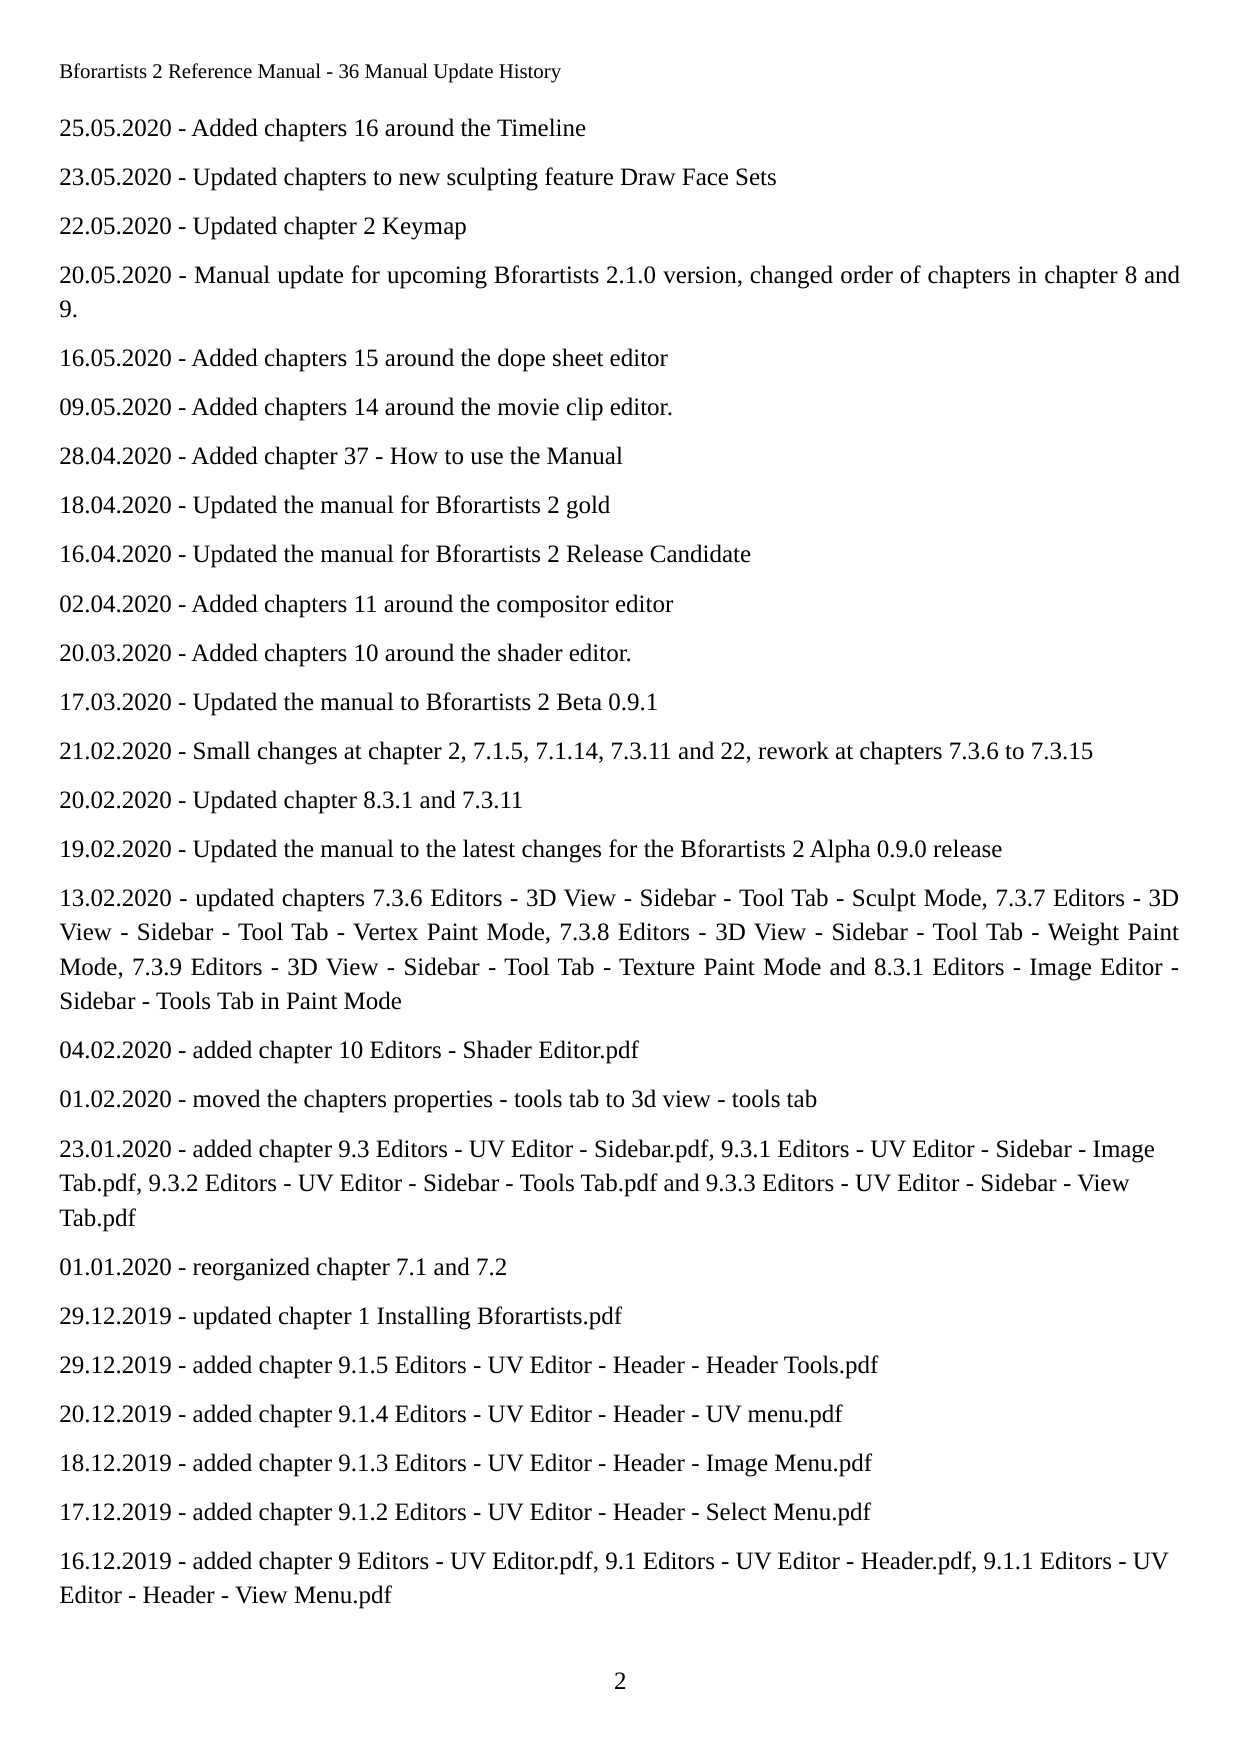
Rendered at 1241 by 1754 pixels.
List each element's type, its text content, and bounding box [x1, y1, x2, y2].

text 18.04.2020 - Updated the manual for Bforartists 2 gold [59, 491, 1181, 519]
text 04.02.2020 - added chapter 10 Editors - Shader Editor.pdf [59, 1036, 1181, 1064]
text 20.12.2019 - added chapter 9.1.4 Editors - UV Editor - Header - UV menu.pdf [59, 1399, 1181, 1428]
text 01.01.2020 - reorganized chapter 7.1 and 7.2 [59, 1252, 1181, 1280]
text 29.12.2019 - updated chapter 1 Installing Bforartists.pdf [59, 1301, 1181, 1329]
text 25.05.2020 - Added chapters 16 around the Timeline [59, 113, 1181, 141]
text 17.12.2019 - added chapter 9.1.2 Editors - UV Editor - Header - Select Menu.pdf [59, 1497, 1181, 1526]
text 02.04.2020 - Added chapters 11 around the compositor editor [59, 589, 1181, 617]
text 16.05.2020 - Added chapters 15 around the dope sheet editor [59, 343, 1181, 372]
text 17.03.2020 - Updated the manual to Bforartists 2 Beta 0.9.1 [59, 687, 1181, 716]
text 20.03.2020 - Added chapters 10 around the shader editor. [59, 638, 1181, 666]
text 20.05.2020 - Manual update for upcoming Bforartists 2.1.0 version, changed order of chapters in chapter 8 and 9. [59, 260, 1181, 323]
text 29.12.2019 - added chapter 9.1.5 Editors - UV Editor - Header - Header Tools.pdf [59, 1350, 1181, 1378]
text 13.02.2020 - updated chapters 7.3.6 Editors - 3D View - Sidebar - Tool Tab - Sculpt Mode, 7.3.7 Editors - 3D View - Sidebar - Tool Tab - Vertex Paint Mode, 7.3.8 Editors - 3D View - Sidebar - Tool Tab - Weight Paint Mode, 7.3.9 Editors - 3D View - Sidebar - Tool Tab - Texture Paint Mode and 8.3.1 Editors - Image Editor - Sidebar - Tools Tab in Paint Mode [59, 883, 1181, 1015]
text 19.02.2020 - Updated the manual to the latest changes for the Bforartists 2 Alpha 0.9.0 release [59, 834, 1181, 863]
text 16.12.2019 - added chapter 9 Editors - UV Editor.pdf, 9.1 Editors - UV Editor - Header.pdf, 9.1.1 Editors - UV Editor - Header - View Menu.pdf [59, 1546, 1181, 1609]
text 09.05.2020 - Added chapters 14 around the movie clip editor. [59, 392, 1181, 421]
text 21.02.2020 - Small changes at chapter 2, 7.1.5, 7.1.14, 7.3.11 and 22, rework at chapters 7.3.6 to 7.3.15 [59, 736, 1181, 764]
text 16.04.2020 - Updated the manual for Bforartists 2 Release Candidate [59, 539, 1181, 568]
text 22.05.2020 - Updated chapter 2 Keymap [59, 211, 1181, 239]
text 23.01.2020 - added chapter 9.3 Editors - UV Editor - Sidebar.pdf, 9.3.1 Editors - UV Editor - Sidebar - Image Tab.pdf, 9.3.2 Editors - UV Editor - Sidebar - Tools Tab.pdf and 9.3.3 Editors - UV Editor - Sidebar - View Tab.pdf [59, 1134, 1181, 1231]
text 28.04.2020 - Added chapter 37 - How to use the Manual [59, 441, 1181, 470]
text 01.02.2020 - moved the chapters properties - tools tab to 3d view - tools tab [59, 1084, 1181, 1113]
text 23.05.2020 - Updated chapters to new sculpting feature Draw Face Sets [59, 162, 1181, 190]
text 18.12.2019 - added chapter 9.1.3 Editors - UV Editor - Header - Image Menu.pdf [59, 1448, 1181, 1477]
text 20.02.2020 - Updated chapter 8.3.1 and 7.3.11 [59, 785, 1181, 814]
